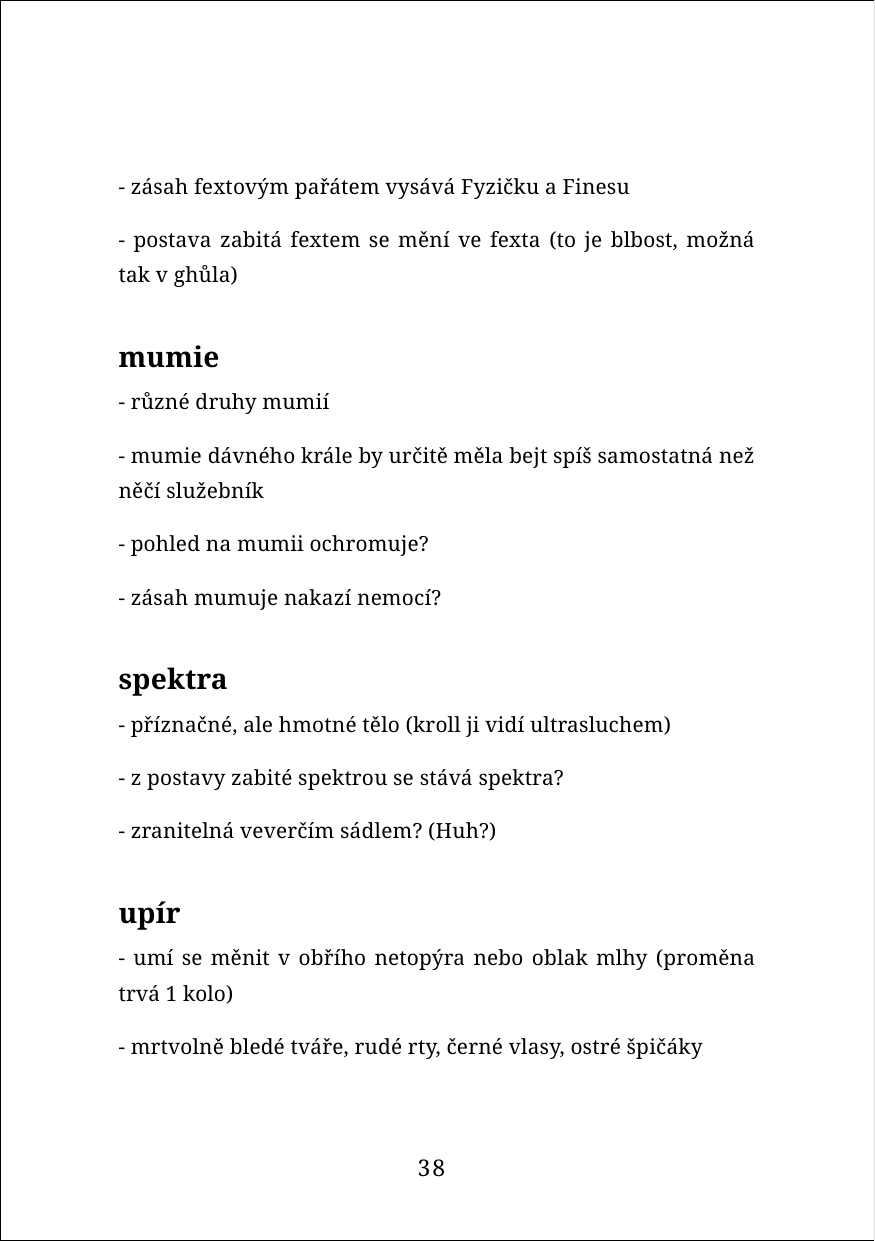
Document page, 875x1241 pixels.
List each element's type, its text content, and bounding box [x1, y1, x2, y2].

subtitle mumie [118, 337, 756, 376]
subtitle upír [118, 893, 756, 931]
text - postava zabitá fextem se mění ve fexta (to je blbost, možná tak v ghůla) [118, 225, 756, 289]
text - z postavy zabité spektrou se stává spektra? [118, 763, 756, 791]
text - zásah fextovým pařátem vysává Fyzičku a Finesu [118, 172, 756, 200]
text - různé druhy mumií [118, 387, 756, 416]
text - zásah mumuje nakazí nemocí? [118, 583, 756, 611]
text - mumie dávného krále by určitě měla bejt spíš samostatná než něčí služebník [118, 441, 756, 505]
subtitle spektra [118, 659, 756, 698]
text - příznačné, ale hmotné tělo (kroll ji vidí ultrasluchem) [118, 710, 756, 738]
text - pohled na mumii ochromuje? [118, 529, 756, 558]
text - umí se měnit v obřího netopýra nebo oblak mlhy (proměna trvá 1 kolo) [118, 943, 756, 1007]
text - zranitelná veverčím sádlem? (Huh?) [118, 816, 756, 844]
text - mrtvolně bledé tváře, rudé rty, černé vlasy, ostré špičáky [118, 1032, 756, 1060]
